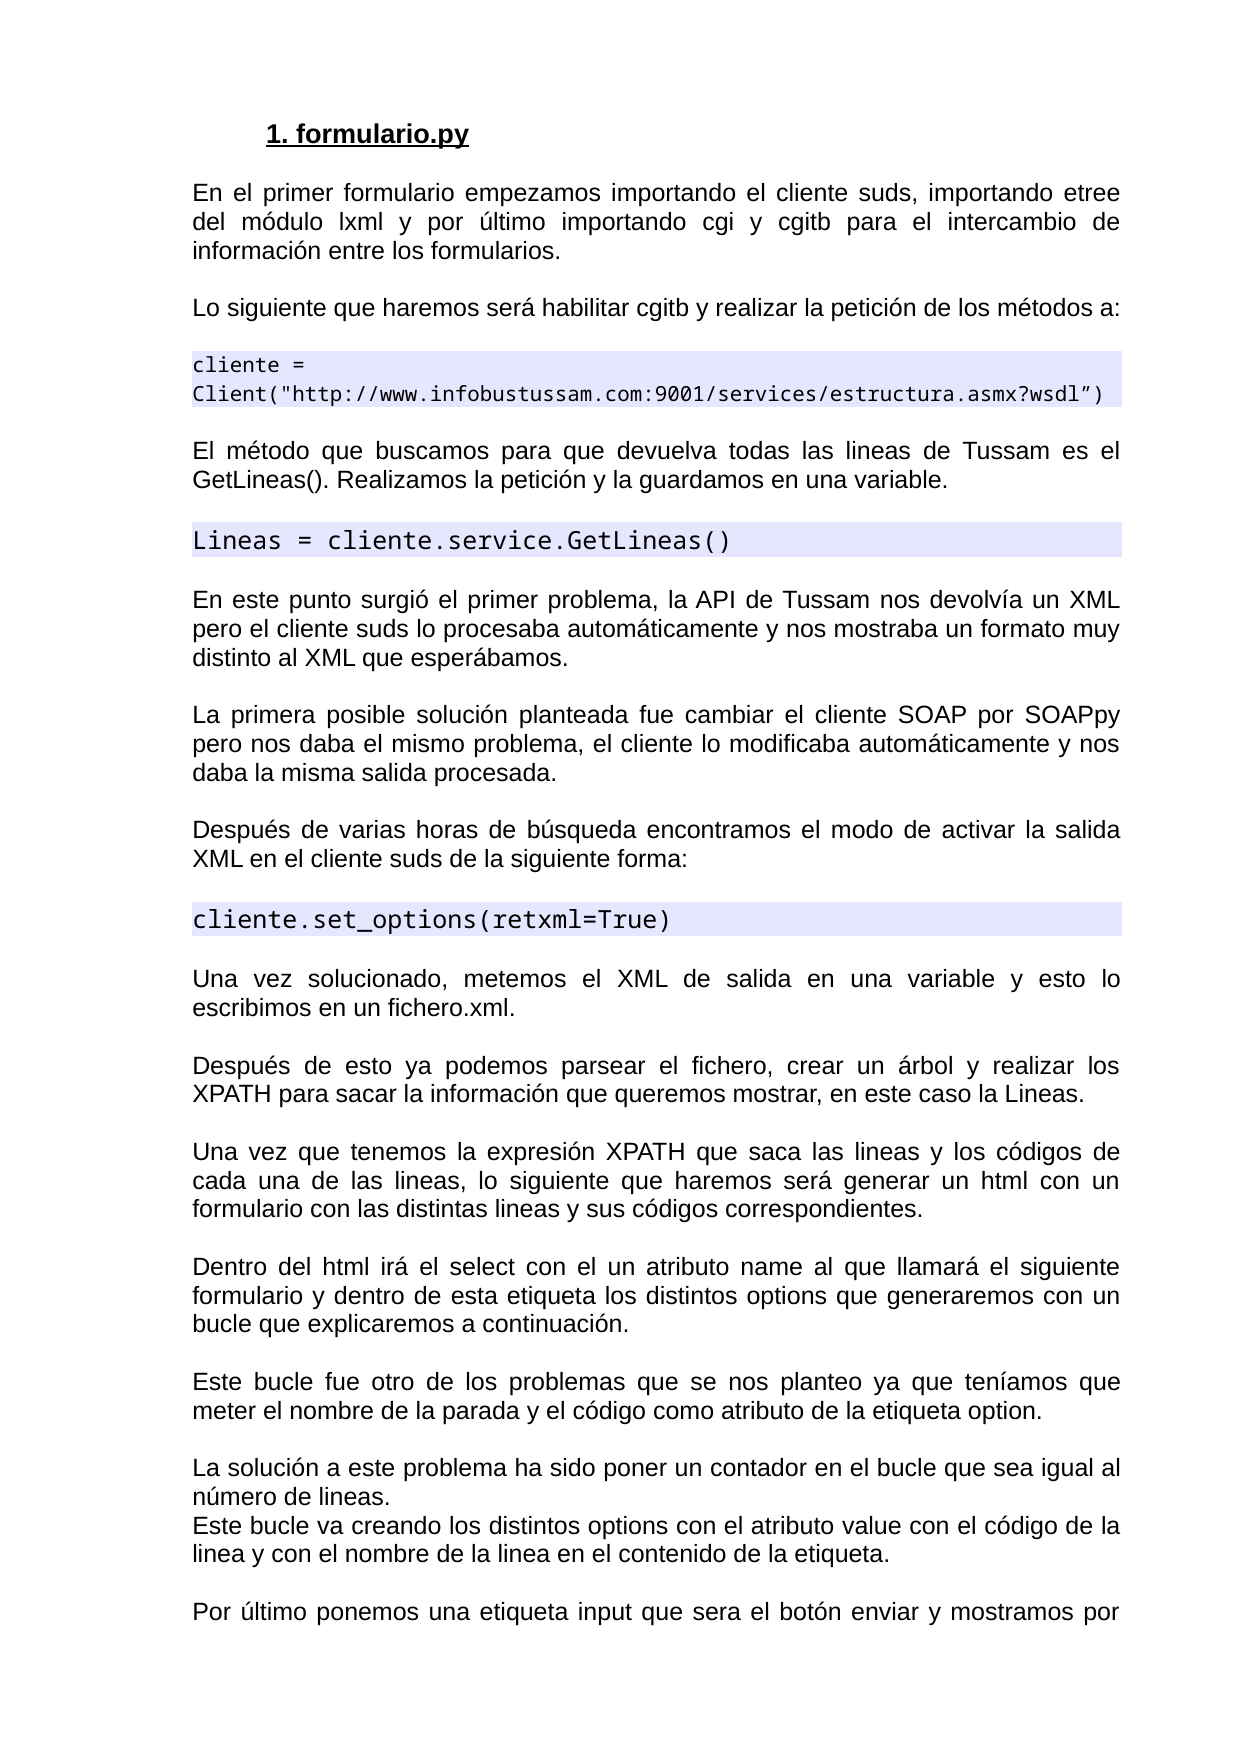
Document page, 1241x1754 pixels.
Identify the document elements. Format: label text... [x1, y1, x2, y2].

text Después de esto ya podemos parsear el fichero, crear un árbol y realizar los XPATH para sacar la información que queremos mostrar, en este caso la Lineas. [192, 1051, 1122, 1108]
text Lo siguiente que haremos será habilitar cgitb y realizar la petición de los métodos a: [192, 293, 1122, 322]
text En este punto surgió el primer problema, la API de Tussam nos devolvía un XML pero el cliente suds lo procesaba automáticamente y nos mostraba un formato muy distinto al XML que esperábamos. [192, 585, 1122, 672]
text En el primer formulario empezamos importando el cliente suds, importando etree del módulo lxml y por último importando cgi y cgitb para el intercambio de información entre los formularios. [192, 178, 1122, 264]
text Después de varias horas de búsqueda encontramos el modo de activar la salida XML en el cliente suds de la siguiente forma: [192, 815, 1122, 873]
text Dentro del html irá el select con el un atributo name al que llamará el siguiente formulario y dentro de esta etiqueta los distintos options que generaremos con un bucle que explicaremos a continuación. [192, 1252, 1122, 1338]
text Una vez que tenemos la expresión XPATH que saca las lineas y los códigos de cada una de las lineas, lo siguiente que haremos será generar un html con un formulario con las distintas lineas y sus códigos correspondientes. [192, 1137, 1122, 1223]
text Lineas = cliente.service.GetLineas() [192, 522, 1122, 557]
text La solución a este problema ha sido poner un contador en el bucle que sea igual al número de lineas. [192, 1453, 1122, 1511]
text Por último ponemos una etiqueta input que sera el botón enviar y mostramos por [192, 1597, 1122, 1626]
text cliente = Client("http://www.infobustussam.com:9001/services/estructura.asmx?wsdl”) [192, 351, 1122, 407]
text La primera posible solución planteada fue cambiar el cliente SOAP por SOAPpy pero nos daba el mismo problema, el cliente lo modificaba automáticamente y nos daba la misma salida procesada. [192, 700, 1122, 787]
list 1. formulario.py [228, 118, 1122, 149]
text Una vez solucionado, metemos el XML de salida en una variable y esto lo escribimos en un fichero.xml. [192, 964, 1122, 1022]
text El método que buscamos para que devuelva todas las lineas de Tussam es el GetLineas(). Realizamos la petición y la guardamos en una variable. [192, 436, 1122, 494]
text Este bucle va creando los distintos options con el atributo value con el código de la linea y con el nombre de la linea en el contenido de la etiqueta. [192, 1511, 1122, 1568]
text Este bucle fue otro de los problemas que se nos planteo ya que teníamos que meter el nombre de la parada y el código como atributo de la etiqueta option. [192, 1367, 1122, 1424]
text cliente.set_options(retxml=True) [192, 902, 1122, 936]
